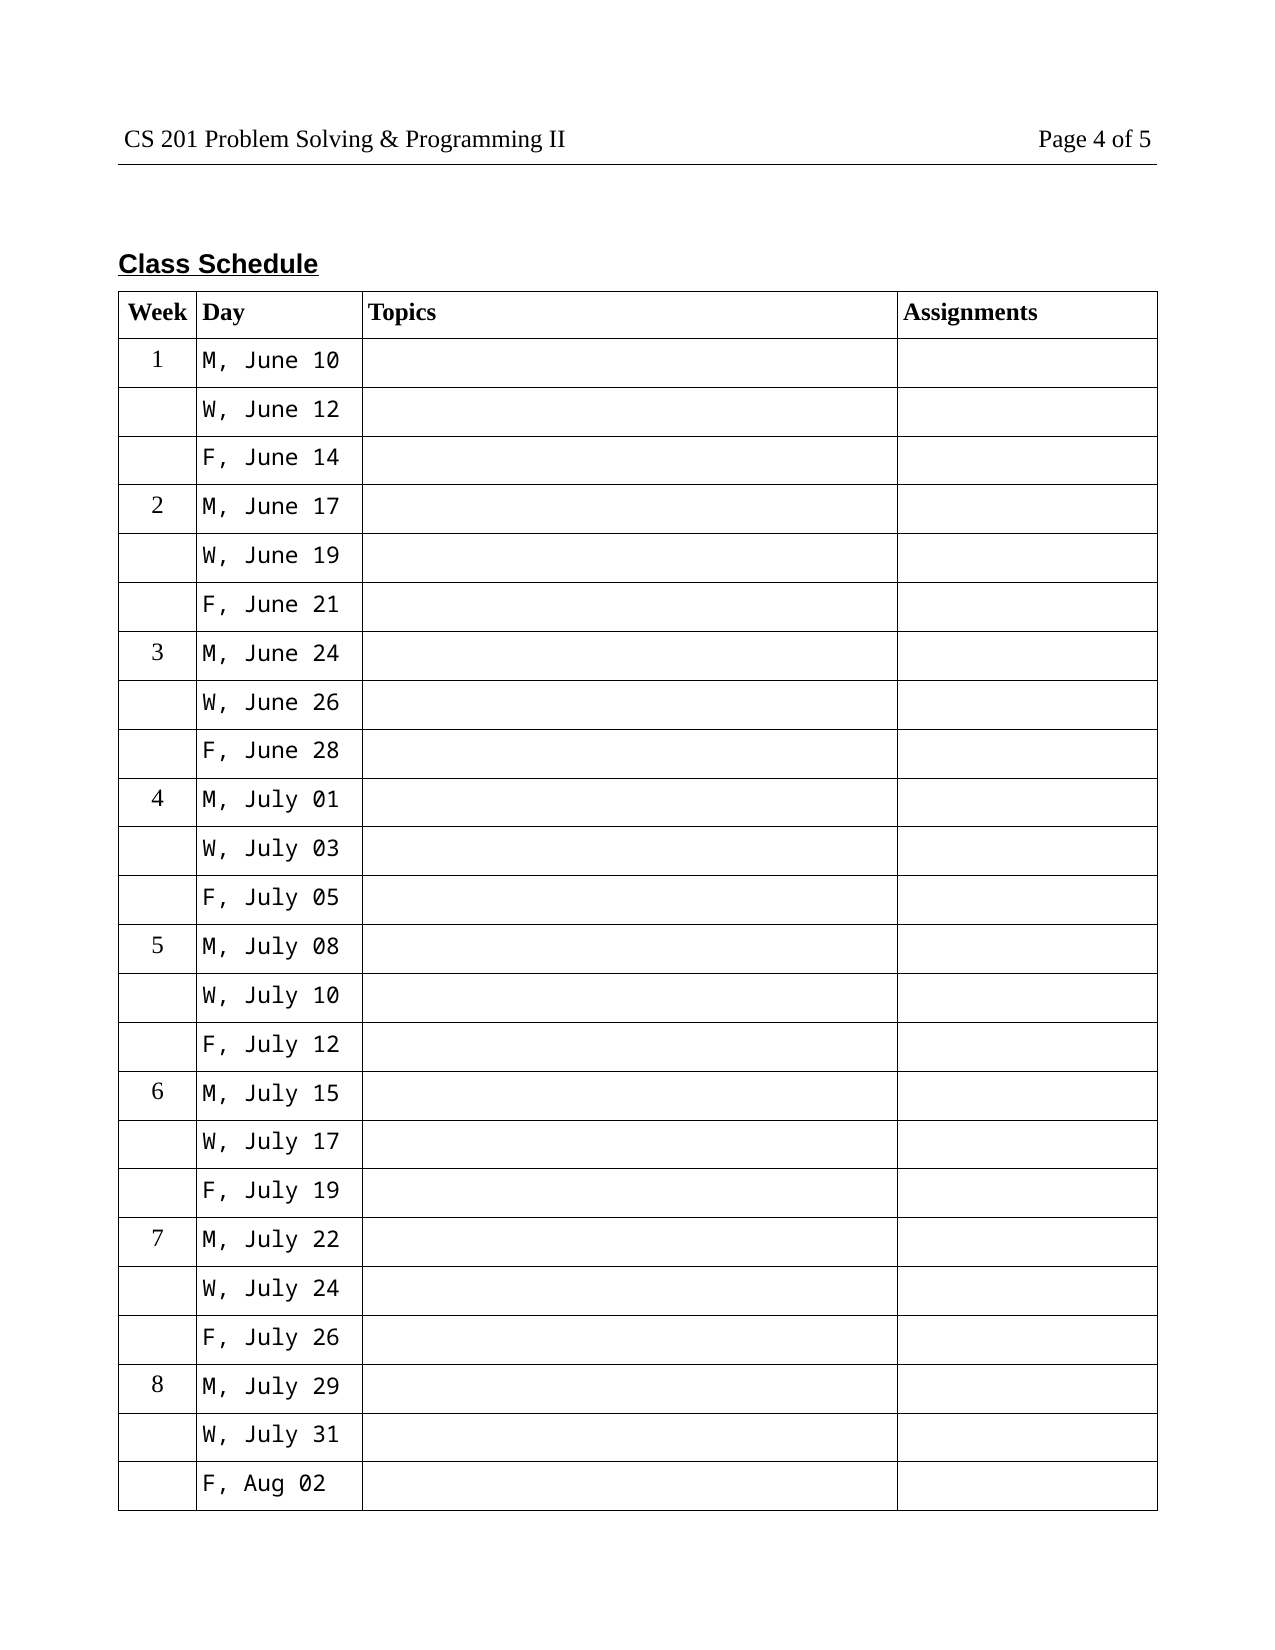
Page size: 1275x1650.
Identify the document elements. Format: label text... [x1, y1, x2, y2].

table_cell [119, 876, 196, 924]
table_cell [119, 1169, 196, 1217]
table_cell [363, 339, 897, 387]
table_cell F, Aug 02 [197, 1462, 362, 1510]
table_cell [363, 925, 897, 973]
table_cell [363, 485, 897, 533]
table_cell [363, 1365, 897, 1413]
table_cell [119, 1121, 196, 1168]
table_header Topics [363, 292, 897, 338]
table_cell M, July 08 [197, 925, 362, 973]
table_cell M, June 17 [197, 485, 362, 533]
table_cell W, July 31 [197, 1414, 362, 1461]
subtitle Class Schedule [118, 248, 1157, 279]
table_cell 3 [119, 632, 196, 680]
table_cell [363, 779, 897, 826]
table_cell [119, 1462, 196, 1510]
table_cell [898, 1365, 1157, 1413]
table_cell [363, 876, 897, 924]
table_cell 8 [119, 1365, 196, 1413]
table_cell F, June 28 [197, 730, 362, 777]
table_cell 2 [119, 485, 196, 533]
table_cell [898, 485, 1157, 533]
table_cell [363, 1414, 897, 1461]
table_cell [898, 1414, 1157, 1461]
table_cell F, July 26 [197, 1316, 362, 1364]
table_cell F, July 05 [197, 876, 362, 924]
table_cell [119, 534, 196, 582]
table_cell [363, 1072, 897, 1119]
table_cell W, July 03 [197, 827, 362, 875]
table_header Assignments [898, 292, 1157, 338]
table_cell [898, 827, 1157, 875]
table_cell [363, 583, 897, 631]
table_cell [363, 730, 897, 777]
table_cell [119, 1316, 196, 1364]
table_cell [119, 730, 196, 777]
table_cell M, July 15 [197, 1072, 362, 1119]
table_cell [898, 339, 1157, 387]
table_cell [898, 1072, 1157, 1119]
table_cell [363, 1316, 897, 1364]
table_cell M, June 24 [197, 632, 362, 680]
table_cell [363, 388, 897, 436]
table_cell W, July 17 [197, 1121, 362, 1168]
table_cell [898, 534, 1157, 582]
table_header Day [197, 292, 362, 338]
table_cell 1 [119, 339, 196, 387]
table_cell [898, 974, 1157, 1022]
table_cell [119, 583, 196, 631]
table_cell [363, 1218, 897, 1266]
table_cell [898, 779, 1157, 826]
table_cell [898, 1316, 1157, 1364]
table_cell M, July 22 [197, 1218, 362, 1266]
table_cell 7 [119, 1218, 196, 1266]
table_cell [363, 437, 897, 484]
table_cell W, July 10 [197, 974, 362, 1022]
table_cell 5 [119, 925, 196, 973]
table_cell [119, 1414, 196, 1461]
table_cell [119, 1267, 196, 1315]
table_cell 6 [119, 1072, 196, 1119]
table_cell [898, 632, 1157, 680]
table_cell [898, 876, 1157, 924]
table_cell [363, 1169, 897, 1217]
table_cell [119, 827, 196, 875]
table_cell [119, 437, 196, 484]
table_cell [898, 681, 1157, 729]
table_cell W, June 19 [197, 534, 362, 582]
table_cell [363, 632, 897, 680]
table_cell [119, 681, 196, 729]
table_cell [898, 1023, 1157, 1071]
table_cell [898, 730, 1157, 777]
table_cell [898, 1169, 1157, 1217]
table_cell [898, 388, 1157, 436]
table_cell F, July 19 [197, 1169, 362, 1217]
table_cell [363, 974, 897, 1022]
table_cell [898, 1267, 1157, 1315]
table_cell [363, 1023, 897, 1071]
table_cell F, June 21 [197, 583, 362, 631]
table_cell [363, 1121, 897, 1168]
table_cell M, July 01 [197, 779, 362, 826]
table_cell [363, 534, 897, 582]
table_cell W, June 12 [197, 388, 362, 436]
table_cell [119, 974, 196, 1022]
table_cell W, June 26 [197, 681, 362, 729]
table_cell M, July 29 [197, 1365, 362, 1413]
table_header Week [119, 292, 196, 338]
table_cell [119, 1023, 196, 1071]
table_cell [363, 827, 897, 875]
table_cell [363, 1462, 897, 1510]
table_cell [898, 583, 1157, 631]
table_cell [898, 925, 1157, 973]
table_cell [363, 681, 897, 729]
table_cell M, June 10 [197, 339, 362, 387]
table_cell [898, 1462, 1157, 1510]
table_cell [119, 388, 196, 436]
table_cell [363, 1267, 897, 1315]
table_cell [898, 1121, 1157, 1168]
table_cell W, July 24 [197, 1267, 362, 1315]
table_cell [898, 1218, 1157, 1266]
table_cell [898, 437, 1157, 484]
table_cell F, July 12 [197, 1023, 362, 1071]
table_cell F, June 14 [197, 437, 362, 484]
table_cell 4 [119, 779, 196, 826]
